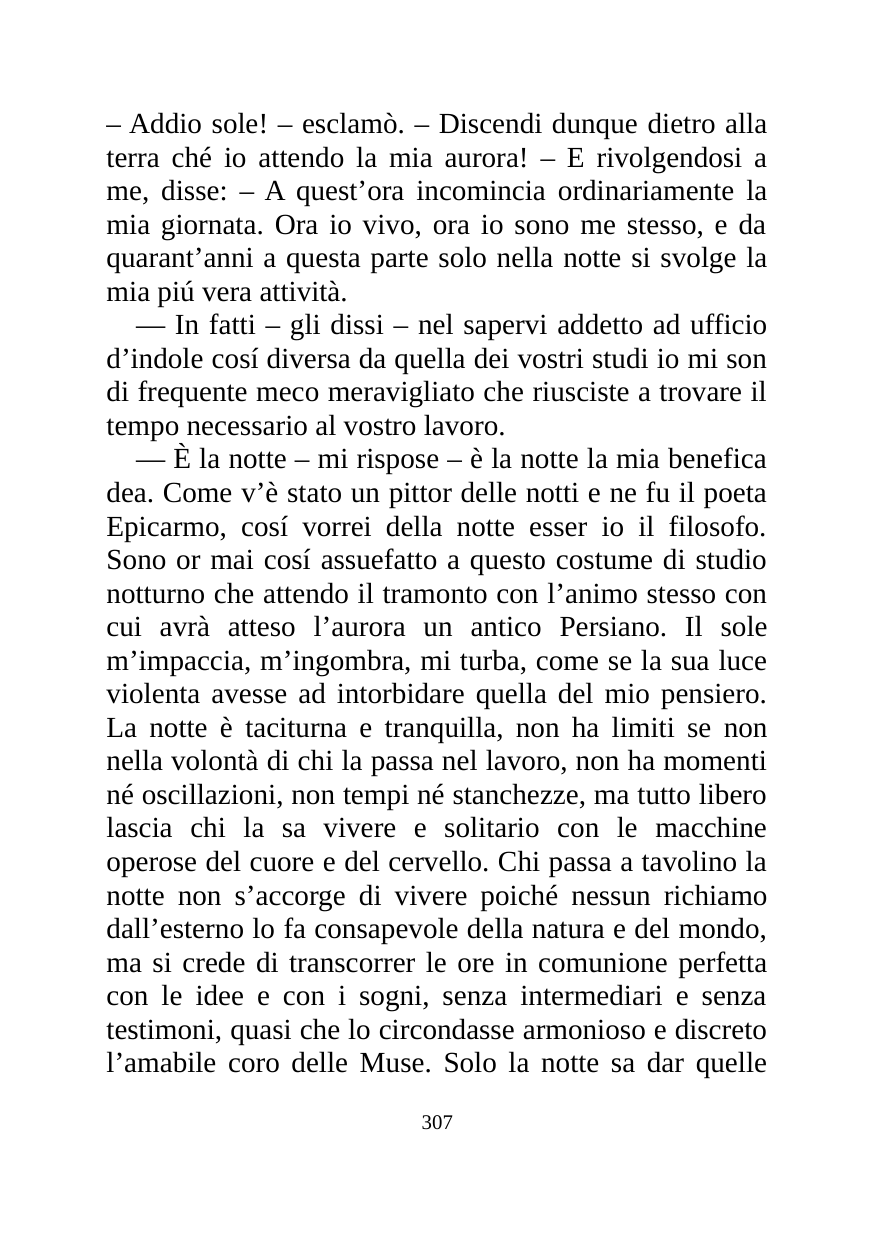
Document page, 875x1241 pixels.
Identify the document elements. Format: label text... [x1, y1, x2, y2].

text — In fatti – gli dissi – nel sapervi addetto ad ufficio d’indole cosí diversa da quella dei vostri studi io mi son di frequente meco meravigliato che riusciste a trovare il tempo necessario al vostro lavoro. [106, 307, 768, 442]
text – Addio sole! – esclamò. – Discendi dunque dietro alla terra ché io attendo la mia aurora! – E rivolgendosi a me, disse: – A quest’ora incomincia ordinariamente la mia giornata. Ora io vivo, ora io sono me stesso, e da quarant’anni a questa parte solo nella notte si svolge la mia piú vera attività. [106, 106, 768, 307]
text — È la notte – mi rispose – è la notte la mia benefica dea. Come v’è stato un pittor delle notti e ne fu il poeta Epicarmo, cosí vorrei della notte esser io il filosofo. Sono or mai cosí assuefatto a questo costume di studio notturno che attendo il tramonto con l’animo stesso con cui avrà atteso l’aurora un antico Persiano. Il sole m’impaccia, m’ingombra, mi turba, come se la sua luce violenta avesse ad intorbidare quella del mio pensiero. La notte è taciturna e tranquilla, non ha limiti se non nella volontà di chi la passa nel lavoro, non ha momenti né oscillazioni, non tempi né stanchezze, ma tutto libero lascia chi la sa vivere e solitario con le macchine operose del cuore e del cervello. Chi passa a tavolino la notte non s’accorge di vivere poiché nessun richiamo dall’esterno lo fa consapevole della natura e del mondo, ma si crede di transcorrer le ore in comunione perfetta con le idee e con i sogni, senza intermediari e senza testimoni, quasi che lo circondasse armonioso e discreto l’amabile coro delle Muse. Solo la notte sa dar quelle [106, 442, 768, 1079]
